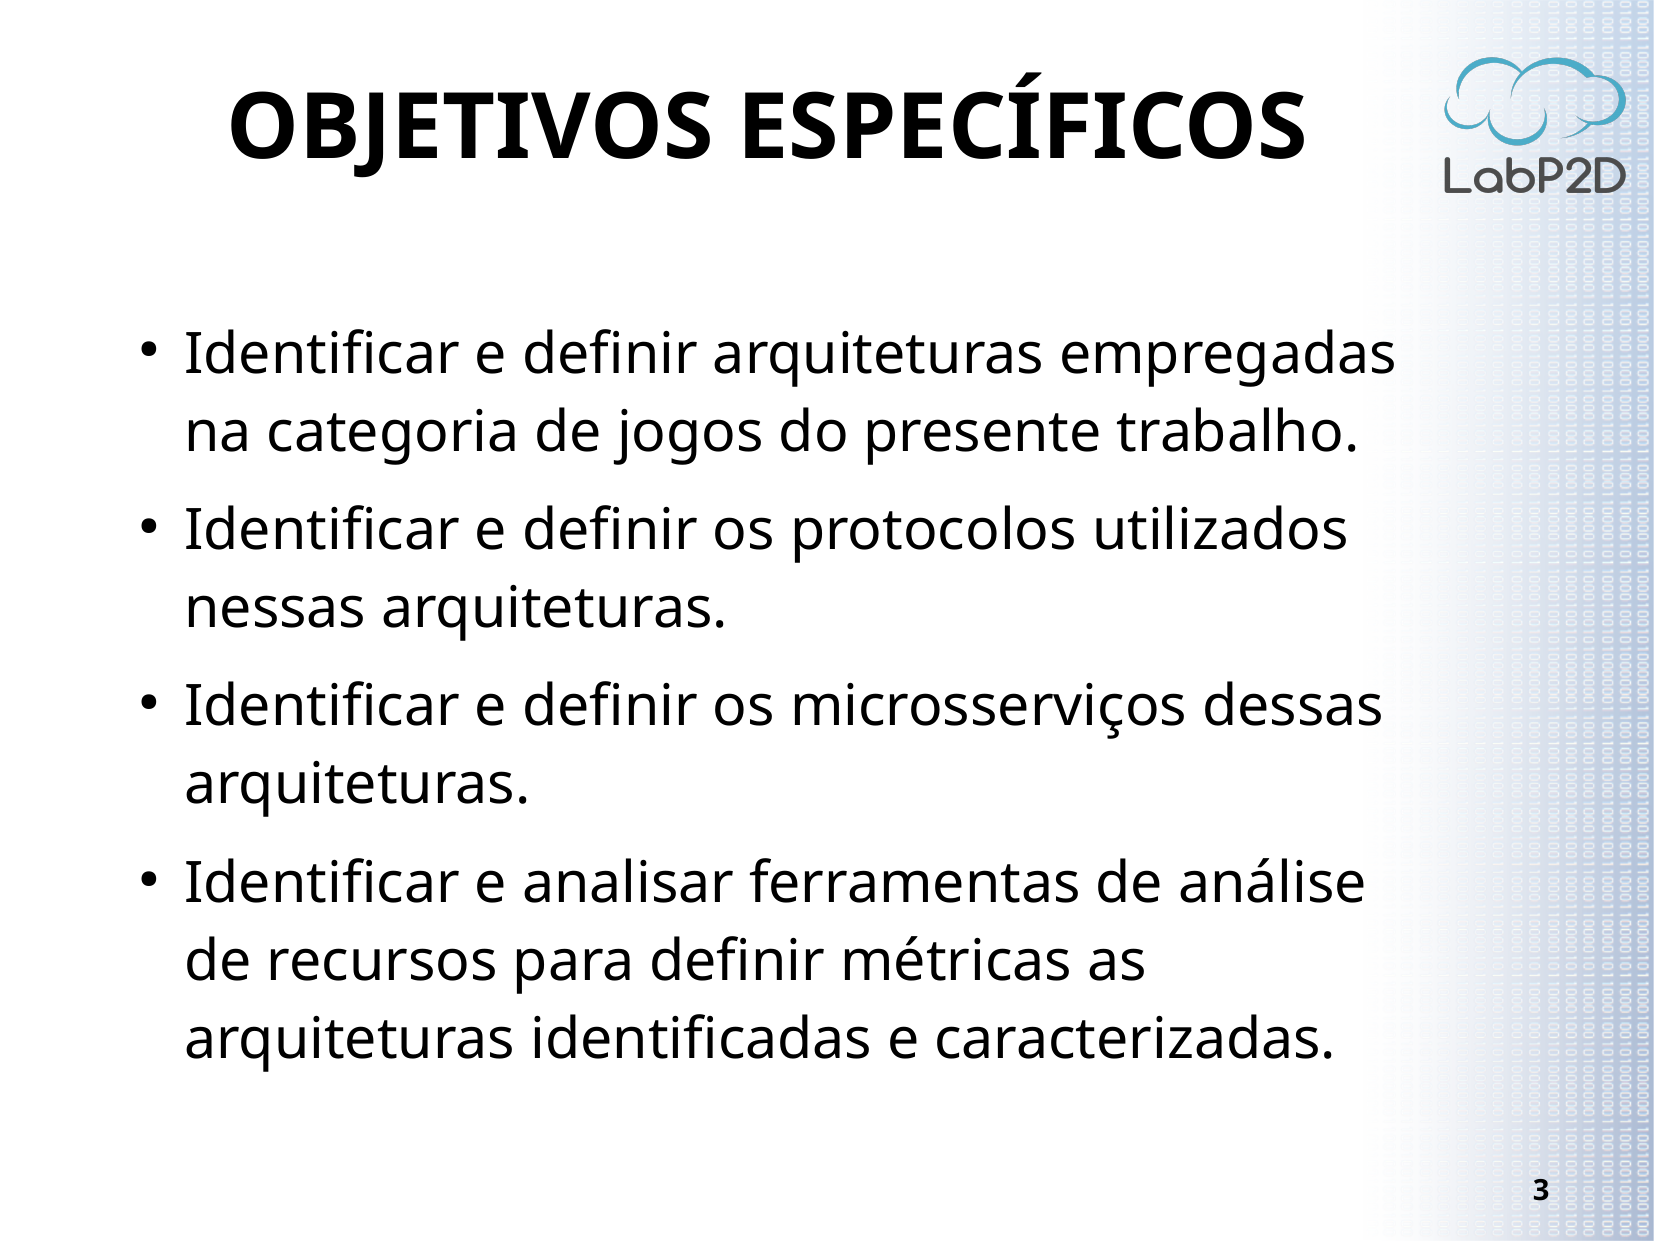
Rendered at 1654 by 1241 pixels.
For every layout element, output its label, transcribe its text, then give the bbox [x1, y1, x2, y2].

title OBJETIVOS ESPECÍFICOS [82, 0, 1453, 259]
picture [1360, 1, 1654, 1240]
list Identificar e definir arquiteturas empregadas na categoria de jogos do presente trabalho. Identificar e definir os protocolos utilizados nessas arquiteturas. Identificar e definir os microsserviços dessas arquiteturas. Identificar e analisar ferramentas de análise de recursos para definir métricas as arquiteturas identificadas e caracterizadas. [123, 271, 1406, 1116]
